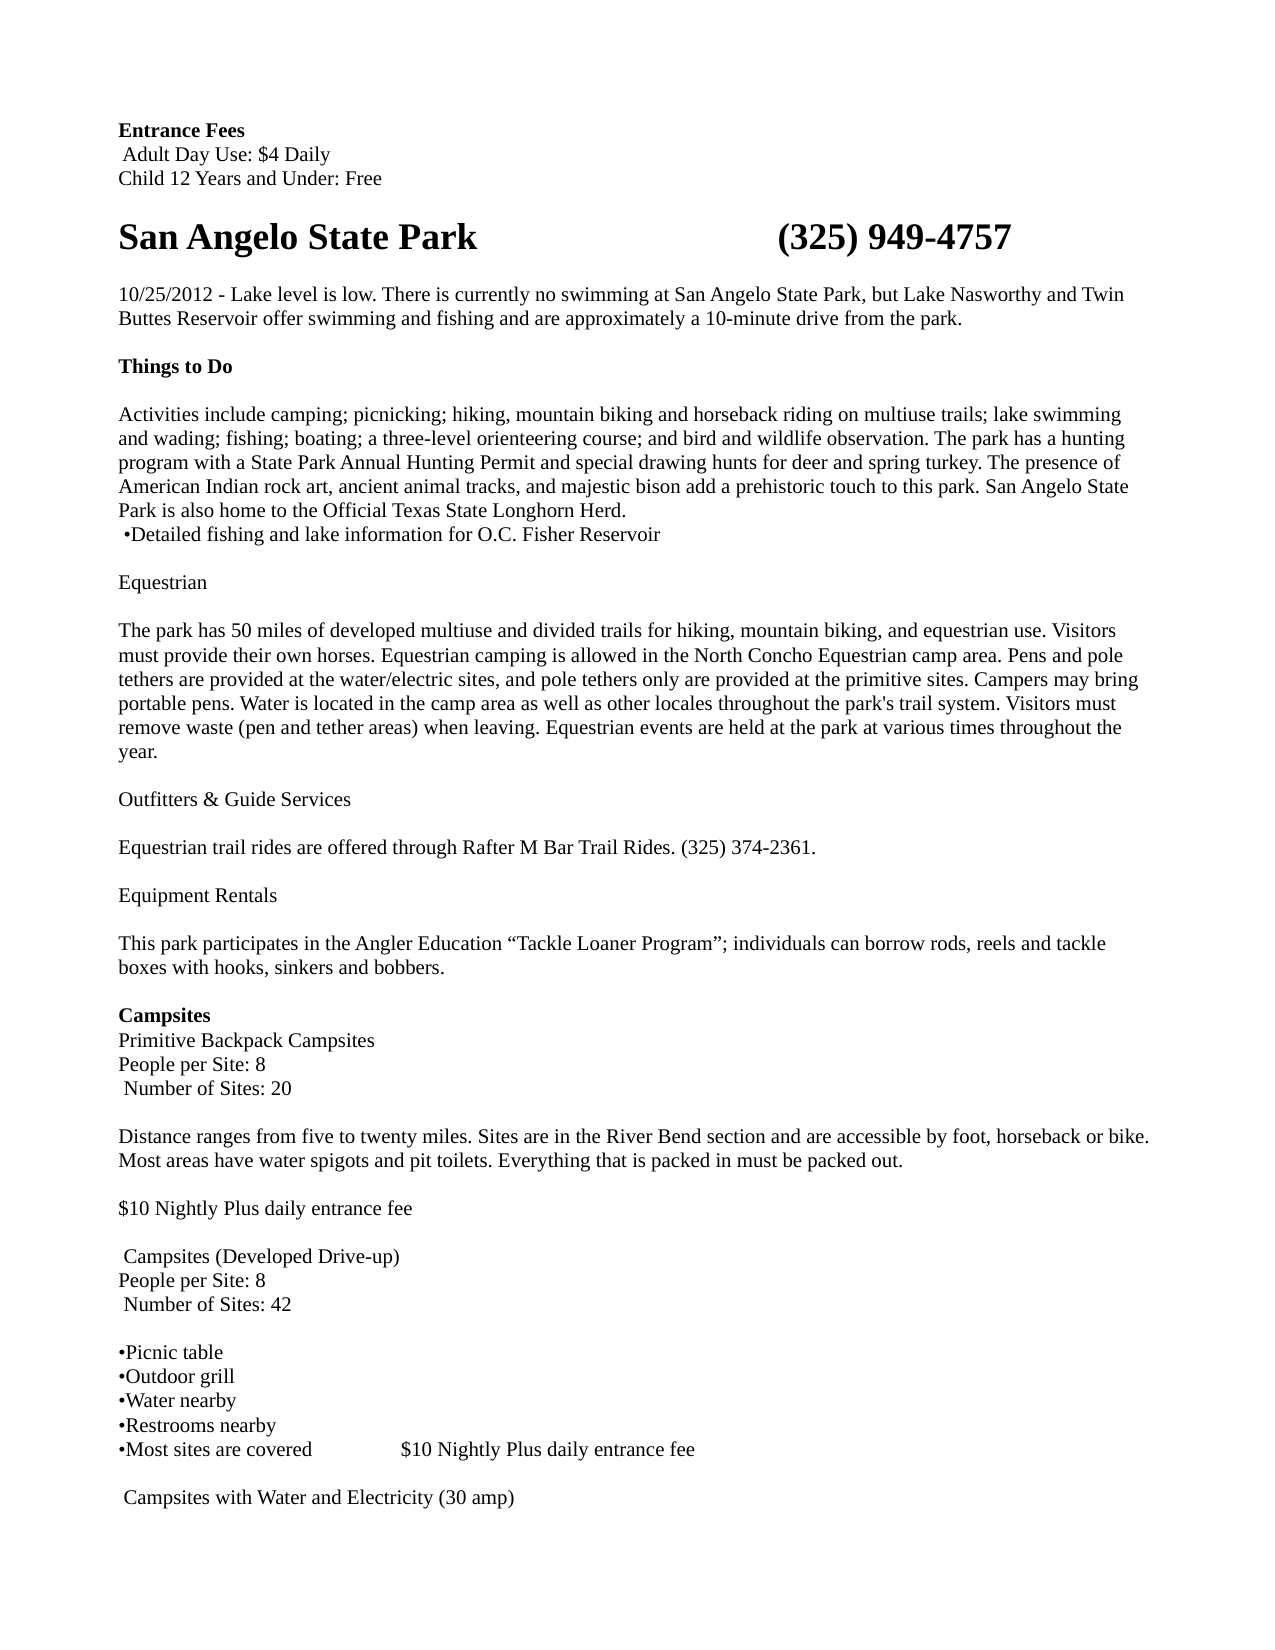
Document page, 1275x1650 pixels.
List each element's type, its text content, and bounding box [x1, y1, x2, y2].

text Equipment Rentals [118, 883, 1157, 907]
text Equestrian [118, 570, 1157, 594]
text Entrance Fees [118, 118, 1157, 142]
text Activities include camping; picnicking; hiking, mountain biking and horseback riding on multiuse trails; lake swimming and wading; fishing; boating; a three-level orienteering course; and bird and wildlife observation. The park has a hunting program with a State Park Annual Hunting Permit and special drawing hunts for deer and spring turkey. The presence of American Indian rock art, ancient animal tracks, and majestic bison add a prehistoric touch to this park. San Angelo State Park is also home to the Official Texas State Longhorn Herd. [118, 402, 1157, 522]
text Campsites (Developed Drive-up) [118, 1244, 1157, 1268]
text Number of Sites: 42 [118, 1292, 1157, 1316]
text •Outdoor grill [118, 1364, 1157, 1388]
text Things to Do [118, 354, 1157, 378]
text 10/25/2012 - Lake level is low. There is currently no swimming at San Angelo State Park, but Lake Nasworthy and Twin Buttes Reservoir offer swimming and fishing and are approximately a 10-minute drive from the park. [118, 282, 1157, 330]
text Outfitters & Guide Services [118, 787, 1157, 811]
text This park participates in the Angler Education “Tackle Loaner Program”; individuals can borrow rods, reels and tackle boxes with hooks, sinkers and bobbers. [118, 931, 1157, 979]
text Campsites with Water and Electricity (30 amp) [118, 1485, 1157, 1509]
text Distance ranges from five to twenty miles. Sites are in the River Bend section and are accessible by foot, horseback or bike. Most areas have water spigots and pit toilets. Everything that is packed in must be packed out. [118, 1124, 1157, 1172]
text People per Site: 8 [118, 1268, 1157, 1292]
text Campsites [118, 1003, 1157, 1027]
text Child 12 Years and Under: Free [118, 166, 1157, 190]
text •Most sites are covered $10 Nightly Plus daily entrance fee [118, 1437, 1157, 1461]
text •Detailed fishing and lake information for O.C. Fisher Reservoir [118, 522, 1157, 546]
text •Restrooms nearby [118, 1412, 1157, 1437]
text San Angelo State Park (325) 949-4757 [118, 214, 1157, 257]
text The park has 50 miles of developed multiuse and divided trails for hiking, mountain biking, and equestrian use. Visitors must provide their own horses. Equestrian camping is allowed in the North Concho Equestrian camp area. Pens and pole tethers are provided at the water/electric sites, and pole tethers only are provided at the primitive sites. Campers may bring portable pens. Water is located in the camp area as well as other locales throughout the park's trail system. Visitors must remove waste (pen and tether areas) when leaving. Equestrian events are held at the park at various times throughout the year. [118, 618, 1157, 763]
text People per Site: 8 [118, 1052, 1157, 1076]
text Number of Sites: 20 [118, 1076, 1157, 1100]
text •Water nearby [118, 1388, 1157, 1412]
text Primitive Backpack Campsites [118, 1027, 1157, 1052]
text •Picnic table [118, 1340, 1157, 1364]
text Adult Day Use: $4 Daily [118, 142, 1157, 166]
text $10 Nightly Plus daily entrance fee [118, 1196, 1157, 1220]
text Equestrian trail rides are offered through Rafter M Bar Trail Rides. (325) 374-2361. [118, 835, 1157, 859]
